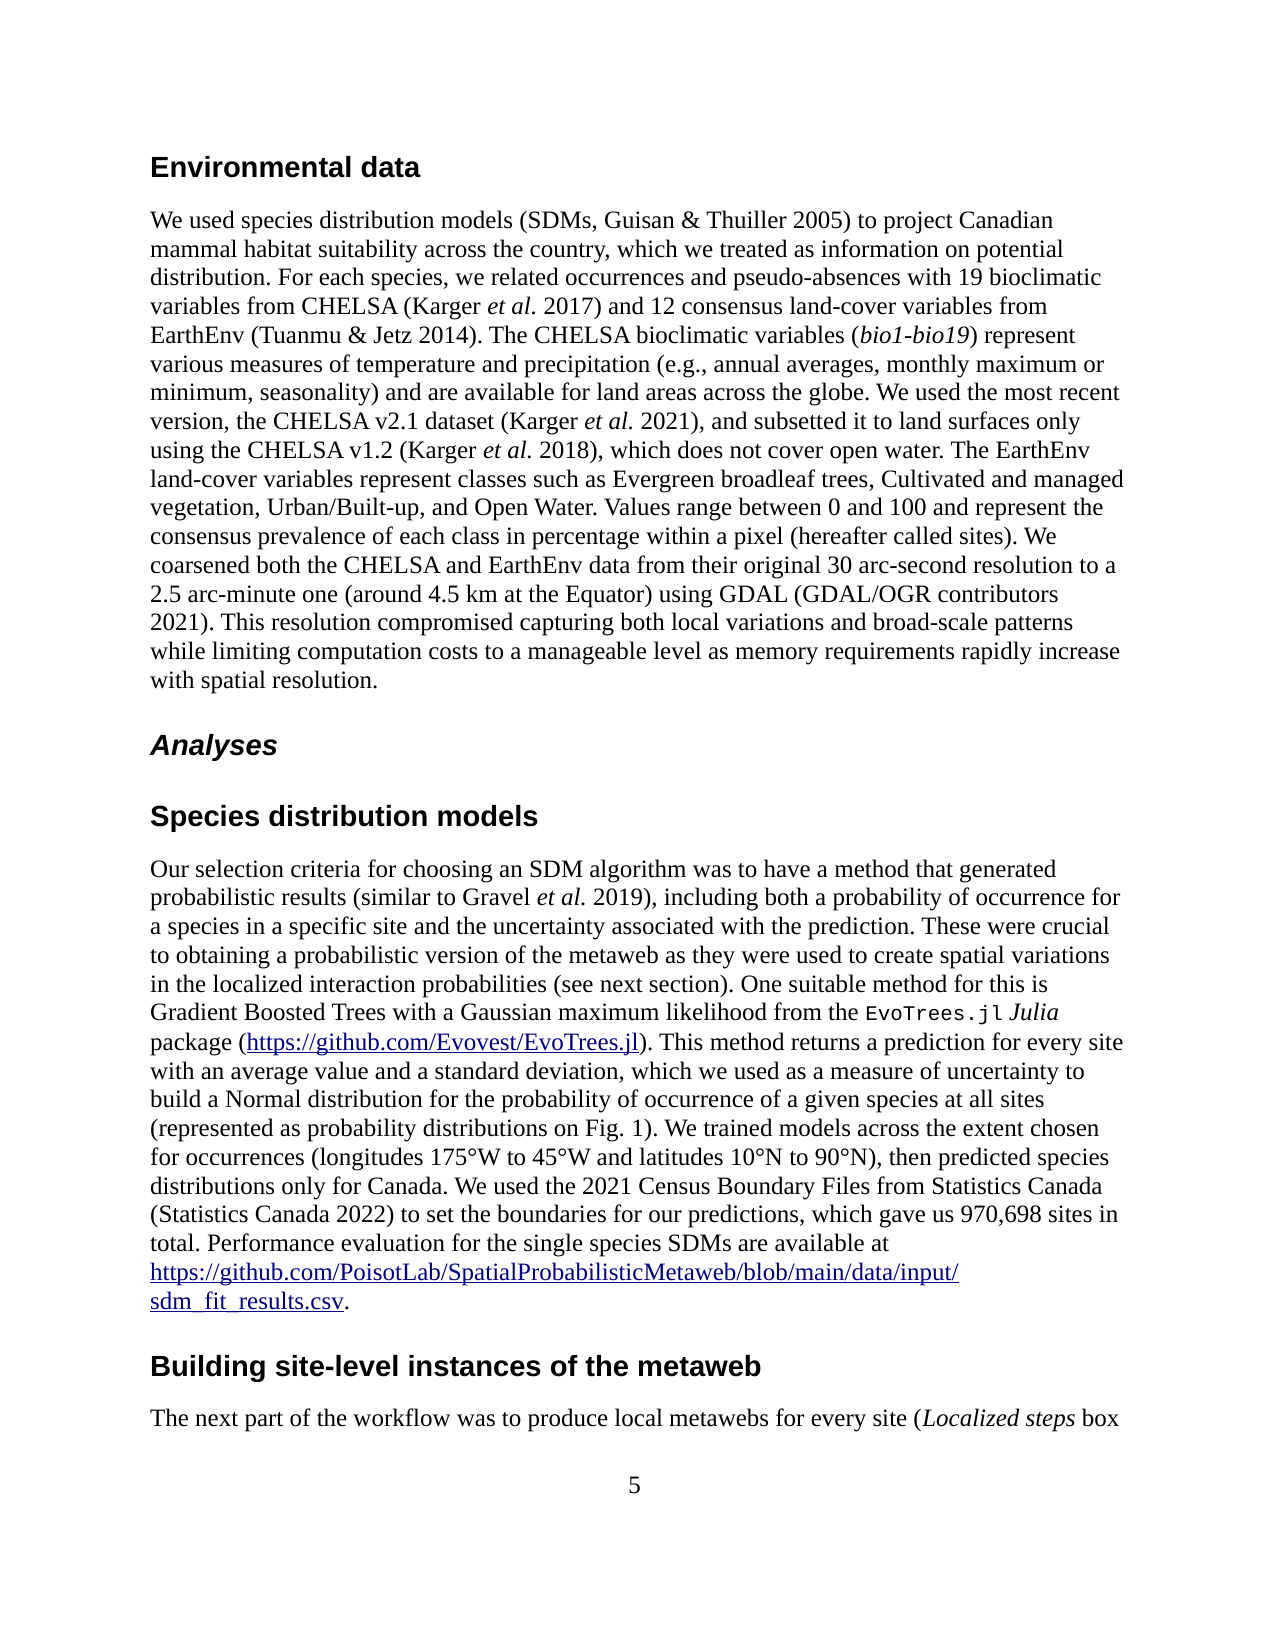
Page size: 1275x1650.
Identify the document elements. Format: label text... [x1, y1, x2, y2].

subtitle Analyses [150, 728, 1125, 761]
text We used species distribution models (SDMs, Guisan & Thuiller 2005) to project Canadian mammal habitat suitability across the country, which we treated as information on potential distribution. For each species, we related occurrences and pseudo-absences with 19 bioclimatic variables from CHELSA (Karger et al. 2017) and 12 consensus land-cover variables from EarthEnv (Tuanmu & Jetz 2014). The CHELSA bioclimatic variables (bio1-bio19) represent various measures of temperature and precipitation (e.g., annual averages, monthly maximum or minimum, seasonality) and are available for land areas across the globe. We used the most recent version, the CHELSA v2.1 dataset (Karger et al. 2021), and subsetted it to land surfaces only using the CHELSA v1.2 (Karger et al. 2018), which does not cover open water. The EarthEnv land-cover variables represent classes such as Evergreen broadleaf trees, Cultivated and managed vegetation, Urban/Built-up, and Open Water. Values range between 0 and 100 and represent the consensus prevalence of each class in percentage within a pixel (hereafter called sites). We coarsened both the CHELSA and EarthEnv data from their original 30 arc-second resolution to a 2.5 arc-minute one (around 4.5 km at the Equator) using GDAL (GDAL/OGR contributors 2021). This resolution compromised capturing both local variations and broad-scale patterns while limiting computation costs to a manageable level as memory requirements rapidly increase with spatial resolution. [150, 205, 1125, 694]
text Our selection criteria for choosing an SDM algorithm was to have a method that generated probabilistic results (similar to Gravel et al. 2019), including both a probability of occurrence for a species in a specific site and the uncertainty associated with the prediction. These were crucial to obtaining a probabilistic version of the metaweb as they were used to create spatial variations in the localized interaction probabilities (see next section). One suitable method for this is Gradient Boosted Trees with a Gaussian maximum likelihood from the EvoTrees.jl Julia package (https://github.com/Evovest/EvoTrees.jl). This method returns a prediction for every site with an average value and a standard deviation, which we used as a measure of uncertainty to build a Normal distribution for the probability of occurrence of a given species at all sites (represented as probability distributions on Fig. 1). We trained models across the extent chosen for occurrences (longitudes 175°W to 45°W and latitudes 10°N to 90°N), then predicted species distributions only for Canada. We used the 2021 Census Boundary Files from Statistics Canada (Statistics Canada 2022) to set the boundaries for our predictions, which gave us 970,698 sites in total. Performance evaluation for the single species SDMs are available at https://github.com/PoisotLab/SpatialProbabilisticMetaweb/blob/main/data/input/sdm_fit_results.csv. [150, 854, 1125, 1314]
subtitle Species distribution models [150, 799, 1125, 832]
subtitle Environmental data [150, 150, 1125, 183]
subtitle Building site-level instances of the metaweb [150, 1348, 1125, 1382]
text The next part of the workflow was to produce local metawebs for every site (Localized steps box [150, 1403, 1125, 1432]
